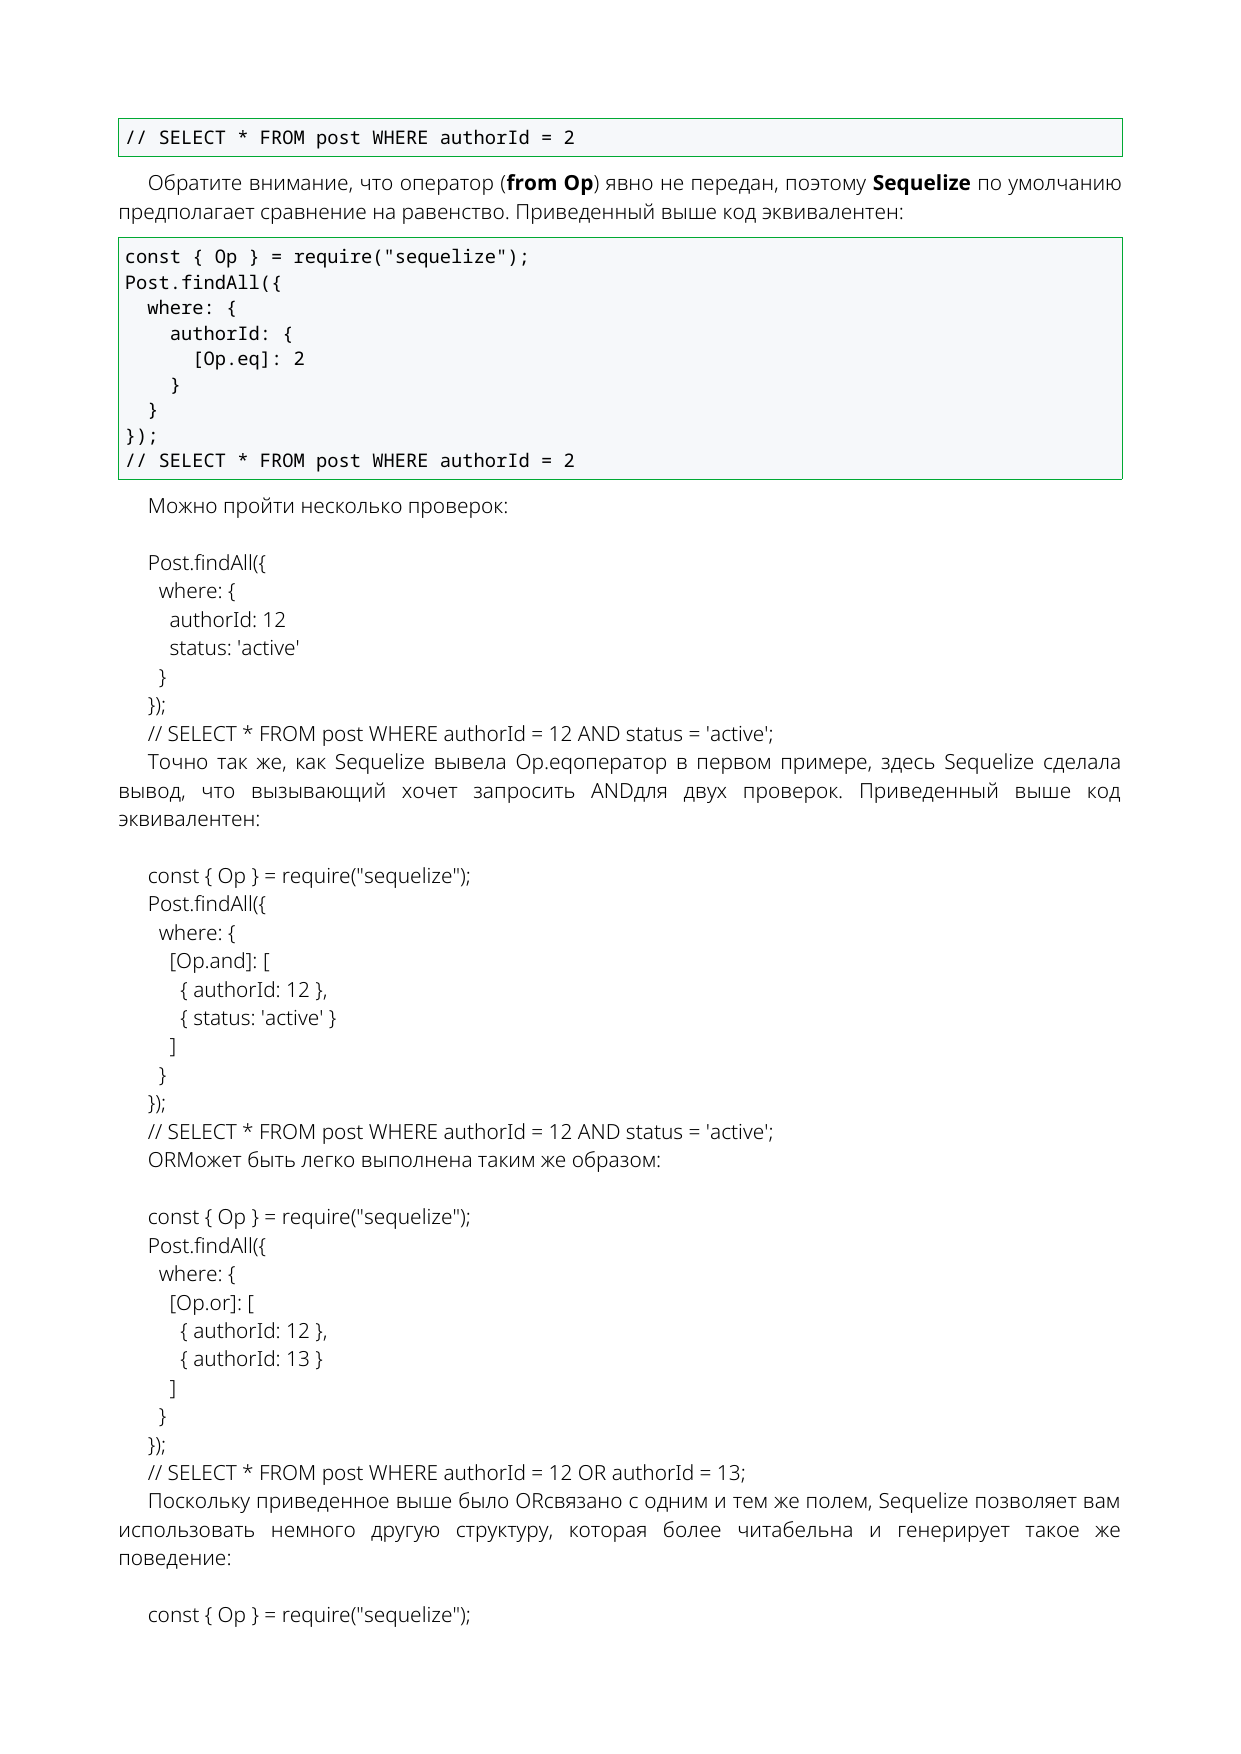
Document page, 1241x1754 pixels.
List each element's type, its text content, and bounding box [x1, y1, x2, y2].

text where: { [119, 288, 1122, 313]
text } [119, 390, 1122, 416]
text where: { [118, 918, 1122, 946]
text authorId: { [119, 313, 1122, 339]
text const { Op } = require("sequelize"); [118, 861, 1122, 889]
text // SELECT * FROM post WHERE authorId = 12 OR authorId = 13; [118, 1458, 1122, 1487]
text { authorId: 12 }, [118, 975, 1122, 1003]
text } [118, 1060, 1122, 1088]
text Post.findAll({ [119, 262, 1122, 288]
text { authorId: 13 } [118, 1344, 1122, 1373]
text ] [118, 1032, 1122, 1060]
text const { Op } = require("sequelize"); [119, 238, 1122, 262]
text }); [119, 416, 1122, 441]
text [Op.eq]: 2 [119, 339, 1122, 364]
text const { Op } = require("sequelize"); [118, 1202, 1122, 1231]
text }); [118, 690, 1122, 719]
text Точно так же, как Sequelize вывела Op.eqоператор в первом примере, здесь Sequelize сделала вывод, что вызывающий хочет запросить ANDдля двух проверок. Приведенный выше код эквивалентен: [118, 747, 1122, 833]
text { status: 'active' } [118, 1003, 1122, 1032]
text // SELECT * FROM post WHERE authorId = 12 AND status = 'active'; [118, 719, 1122, 747]
text Можно пройти несколько проверок: [118, 491, 1122, 520]
text Обратите внимание, что оператор (from Op) явно не передан, поэтому Sequelize по умолчанию предполагает сравнение на равенство. Приведенный выше код эквивалентен: [118, 168, 1122, 225]
text Post.findAll({ [118, 889, 1122, 918]
text Post.findAll({ [118, 548, 1122, 577]
text [Op.or]: [ [118, 1288, 1122, 1316]
text status: 'active' [118, 633, 1122, 662]
text Поскольку приведенное выше было ORсвязано с одним и тем же полем, Sequelize позволяет вам использовать немного другую структуру, которая более читабельна и генерирует такое же поведение: [118, 1487, 1122, 1572]
text ORМожет быть легко выполнена таким же образом: [118, 1145, 1122, 1174]
text }); [118, 1088, 1122, 1117]
text where: { [118, 577, 1122, 605]
text { authorId: 12 }, [118, 1316, 1122, 1344]
text } [118, 662, 1122, 690]
text // SELECT * FROM post WHERE authorId = 2 [119, 119, 1122, 156]
text const { Op } = require("sequelize"); [118, 1600, 1122, 1629]
text } [118, 1401, 1122, 1430]
text ] [118, 1373, 1122, 1401]
text [Op.and]: [ [118, 946, 1122, 975]
text // SELECT * FROM post WHERE authorId = 12 AND status = 'active'; [118, 1117, 1122, 1145]
text } [119, 364, 1122, 390]
text where: { [118, 1259, 1122, 1288]
text authorId: 12 [118, 605, 1122, 633]
text Post.findAll({ [118, 1231, 1122, 1259]
text // SELECT * FROM post WHERE authorId = 2 [119, 441, 1122, 479]
text }); [118, 1430, 1122, 1458]
